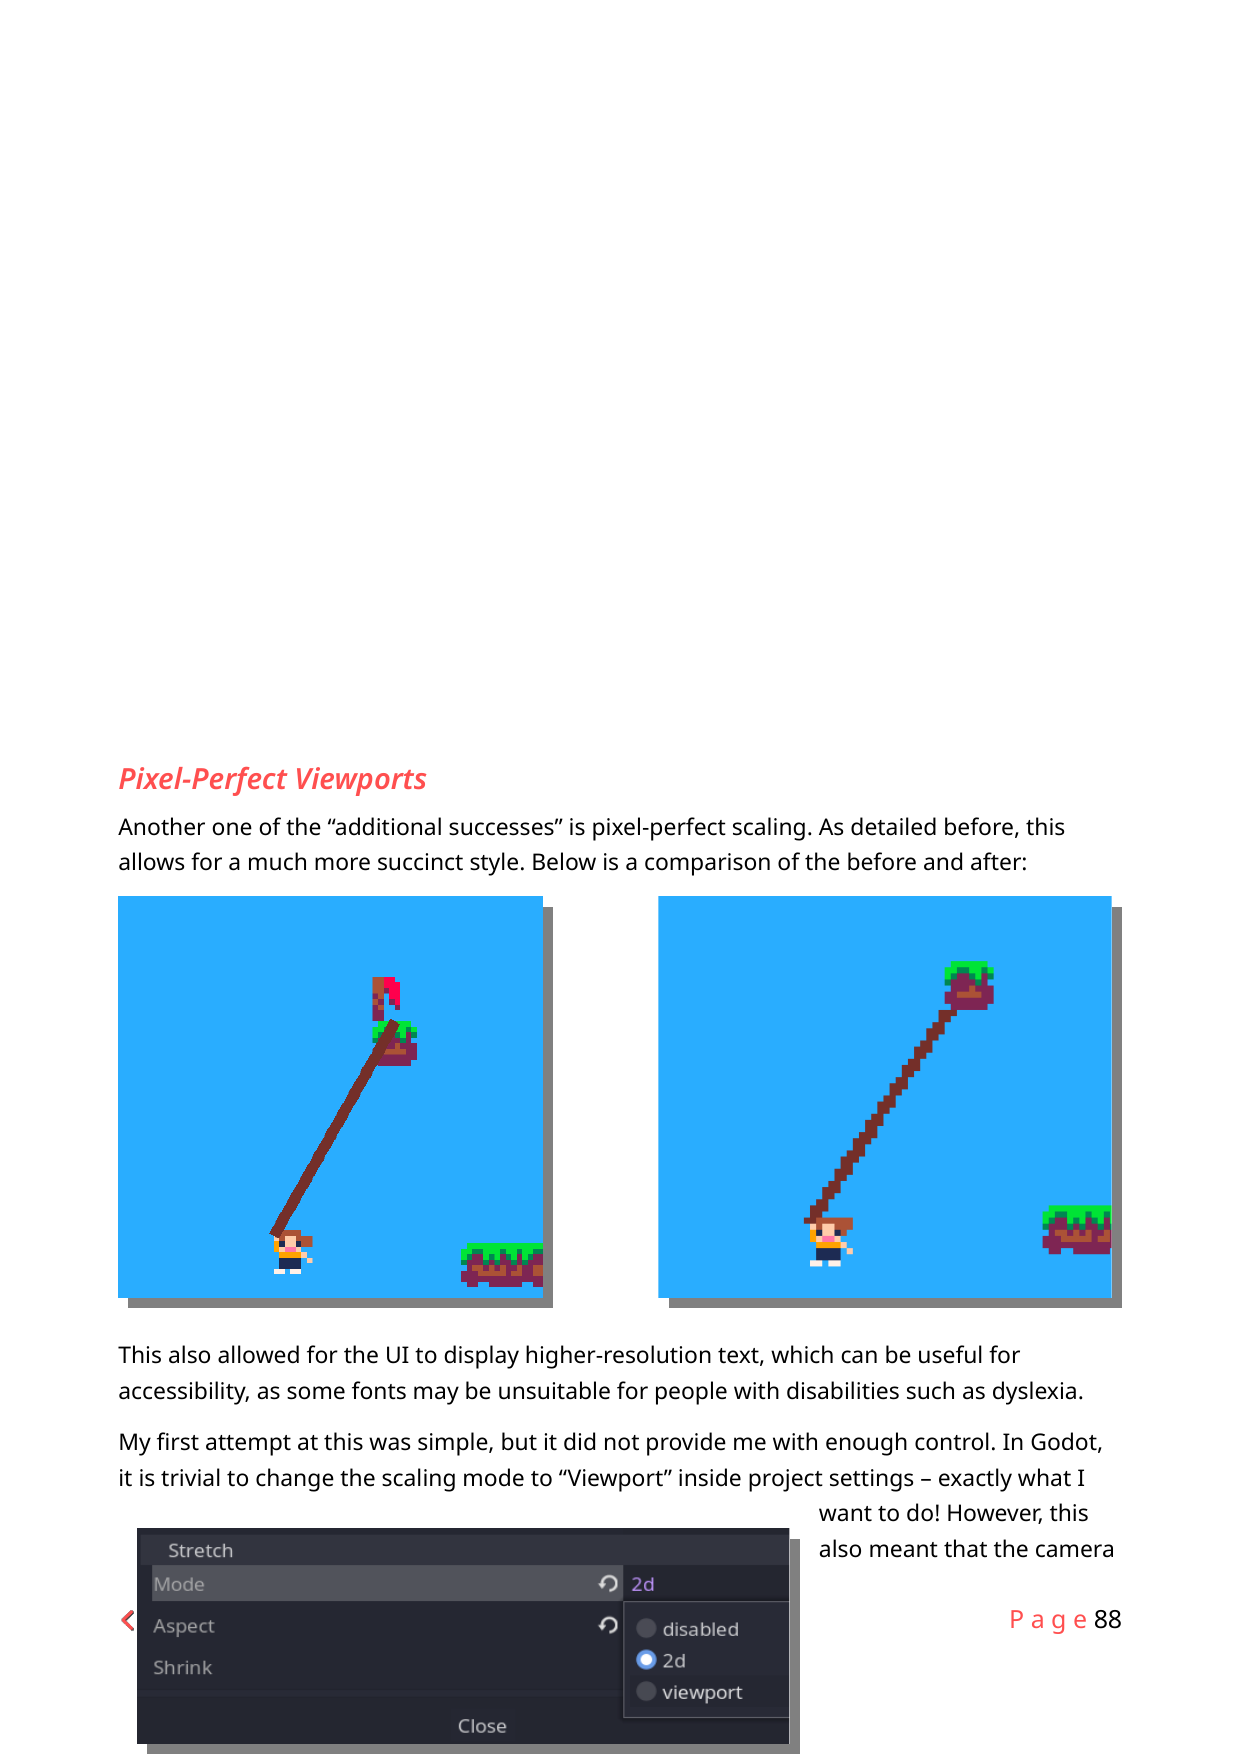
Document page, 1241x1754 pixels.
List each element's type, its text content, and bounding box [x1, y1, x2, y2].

picture [118, 896, 543, 1298]
picture [116, 1528, 790, 1744]
text Another one of the “additional successes” is pixel-perfect scaling. As detailed before, this allows for a much more succinct style. Below is a comparison of the before and after: [118, 810, 1122, 878]
subtitle Pixel-Perfect Viewports [118, 758, 1122, 798]
picture [658, 896, 1112, 1298]
text This also allowed for the UI to display higher-resolution text, which can be useful for accessibility, as some fonts may be unsuitable for people with disabilities such as dyslexia. [118, 1339, 1122, 1406]
text My first attempt at this was simple, but it did not provide me with enough control. In Godot, it is trivial to change the scaling mode to “Viewport” inside project settings – exactly what I want to do! However, this also meant that the camera [118, 1426, 1122, 1564]
